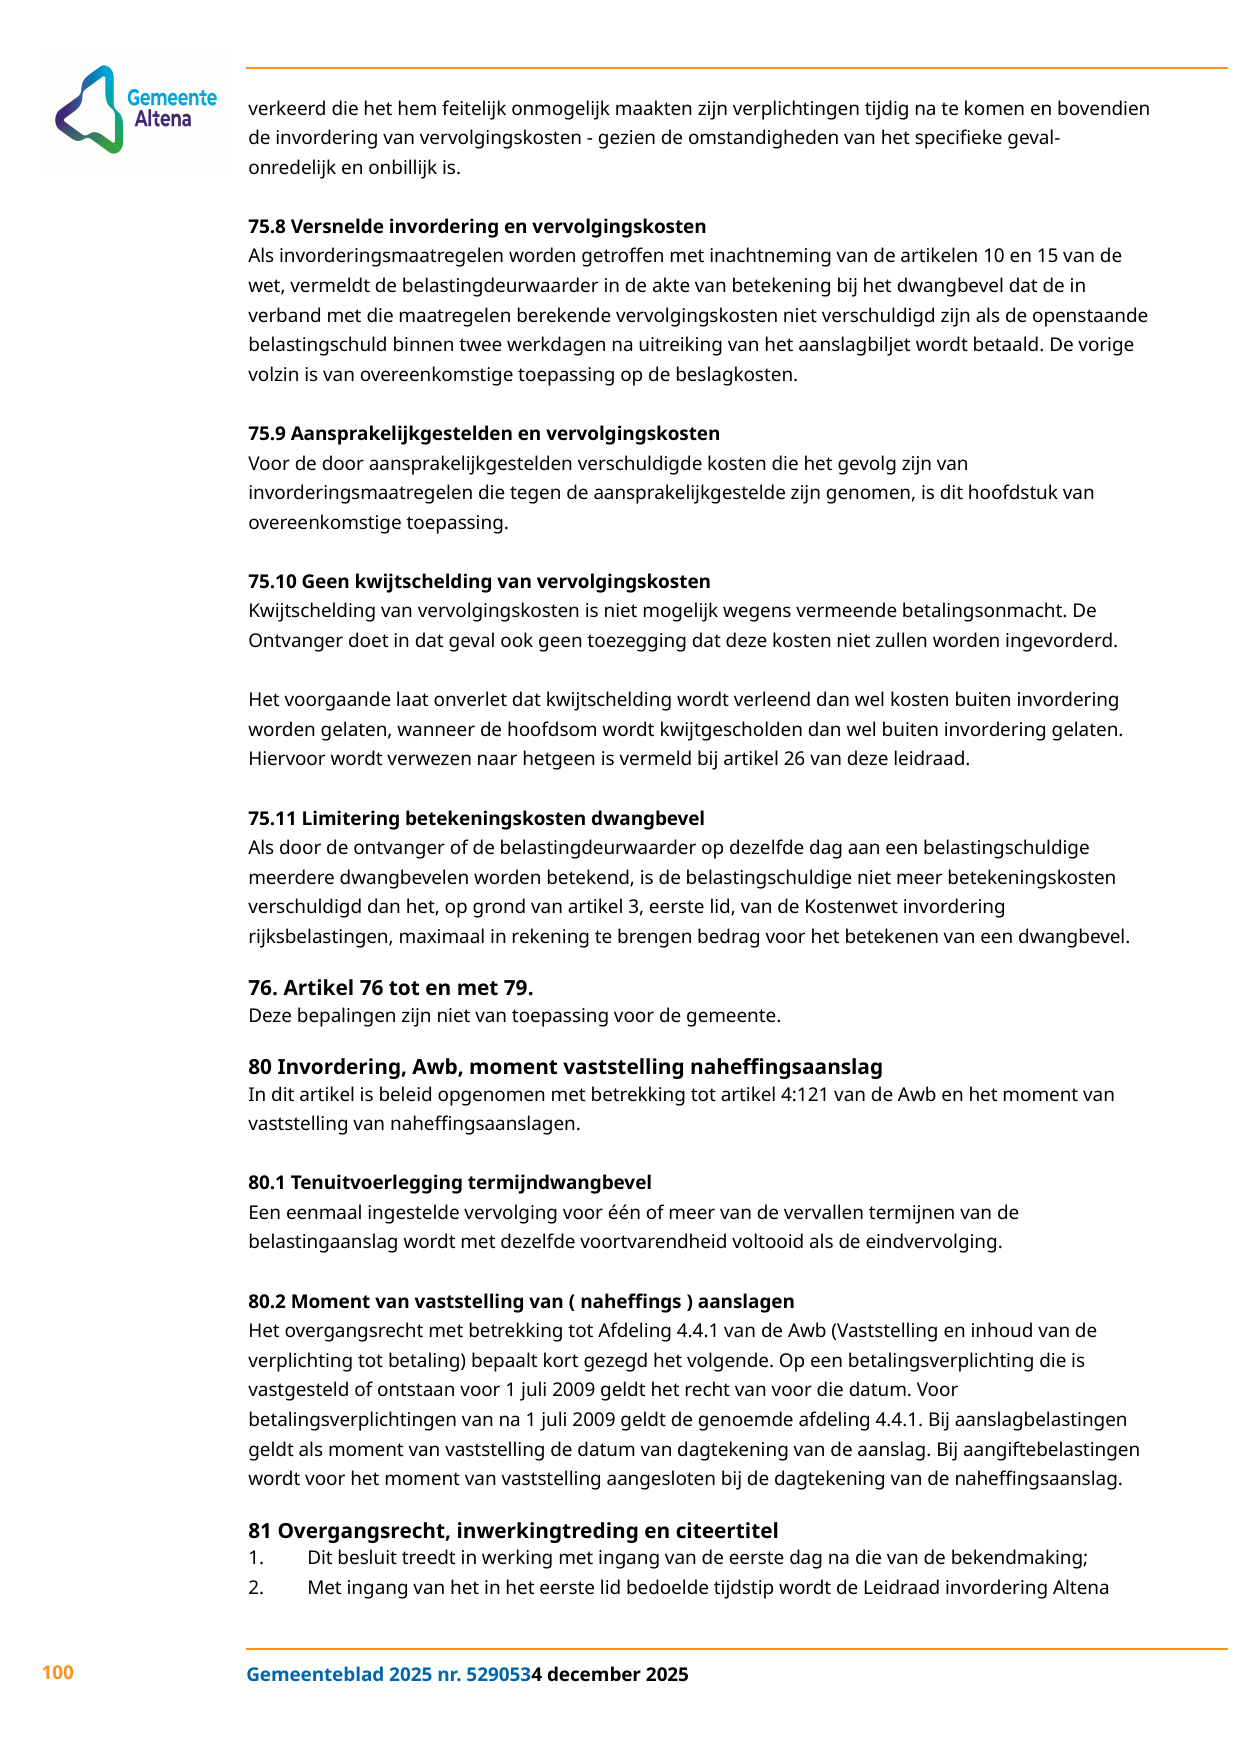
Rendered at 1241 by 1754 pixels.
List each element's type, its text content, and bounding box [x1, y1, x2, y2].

text verkeerd die het hem feitelijk onmogelijk maakten zijn verplichtingen tijdig na te komen en bovendien de invordering van vervolgingskosten - gezien de omstandigheden van het specifieke geval- onredelijk en onbillijk is. [248, 95, 1152, 180]
list Dit besluit treedt in werking met ingang van de eerste dag na die van de bekendmaking; [248, 1544, 1152, 1570]
text In dit artikel is beleid opgenomen met betrekking tot artikel 4:121 van de Awb en het moment van vaststelling van naheffingsaanslagen. [248, 1081, 1152, 1136]
picture [41, 47, 231, 172]
text Kwijtschelding van vervolgingskosten is niet mogelijk wegens vermeende betalingsonmacht. De Ontvanger doet in dat geval ook geen toezegging dat deze kosten niet zullen worden ingevorderd. [248, 598, 1152, 653]
text 75.8 Versnelde invordering en vervolgingskosten [248, 213, 1152, 239]
list Met ingang van het in het eerste lid bedoelde tijdstip wordt de Leidraad invordering Altena [248, 1574, 1152, 1599]
text 80.1 Tenuitvoerlegging termijndwangbevel [248, 1169, 1152, 1195]
text Het voorgaande laat onverlet dat kwijtschelding wordt verleend dan wel kosten buiten invordering worden gelaten, wanneer de hoofdsom wordt kwijtgescholden dan wel buiten invordering gelaten. Hiervoor wordt verwezen naar hetgeen is vermeld bij artikel 26 van deze leidraad. [248, 686, 1152, 771]
text 80 Invordering, Awb, moment vaststelling naheffingsaanslag [248, 1052, 1152, 1081]
text 76. Artikel 76 tot en met 79. [248, 973, 1152, 1002]
text Het overgangsrecht met betrekking tot Afdeling 4.4.1 van de Awb (Vaststelling en inhoud van de verplichting tot betaling) bepaalt kort gezegd het volgende. Op een betalingsverplichting die is vastgesteld of ontstaan voor 1 juli 2009 geldt het recht van voor die datum. Voor betalingsverplichtingen van na 1 juli 2009 geldt de genoemde afdeling 4.4.1. Bij aanslagbelastingen geldt als moment van vaststelling de datum van dagtekening van de aanslag. Bij aangiftebelastingen wordt voor het moment van vaststelling aangesloten bij de dagtekening van de naheffingsaanslag. [248, 1317, 1152, 1491]
text Als door de ontvanger of de belastingdeurwaarder op dezelfde dag aan een belastingschuldige meerdere dwangbevelen worden betekend, is de belastingschuldige niet meer betekeningskosten verschuldigd dan het, op grond van artikel 3, eerste lid, van de Kostenwet invordering rijksbelastingen, maximaal in rekening te brengen bedrag voor het betekenen van een dwangbevel. [248, 834, 1152, 949]
text 75.9 Aansprakelijkgestelden en vervolgingskosten [248, 420, 1152, 446]
text Voor de door aansprakelijkgestelden verschuldigde kosten die het gevolg zijn van invorderingsmaatregelen die tegen de aansprakelijkgestelde zijn genomen, is dit hoofdstuk van overeenkomstige toepassing. [248, 450, 1152, 535]
text 80.2 Moment van vaststelling van ( naheffings ) aanslagen [248, 1288, 1152, 1314]
text 81 Overgangsrecht, inwerkingtreding en citeertitel [248, 1516, 1152, 1544]
text Als invorderingsmaatregelen worden getroffen met inachtneming van de artikelen 10 en 15 van de wet, vermeldt de belastingdeurwaarder in de akte van betekening bij het dwangbevel dat de in verband met die maatregelen berekende vervolgingskosten niet verschuldigd zijn als de openstaande belastingschuld binnen twee werkdagen na uitreiking van het aanslagbiljet wordt betaald. De vorige volzin is van overeenkomstige toepassing op de beslagkosten. [248, 243, 1152, 387]
text 75.10 Geen kwijtschelding van vervolgingskosten [248, 568, 1152, 594]
text Een eenmaal ingestelde vervolging voor één of meer van de vervallen termijnen van de belastingaanslag wordt met dezelfde voortvarendheid voltooid als de eindvervolging. [248, 1199, 1152, 1254]
text Deze bepalingen zijn niet van toepassing voor de gemeente. [248, 1002, 1152, 1028]
text 75.11 Limitering betekeningskosten dwangbevel [248, 805, 1152, 831]
